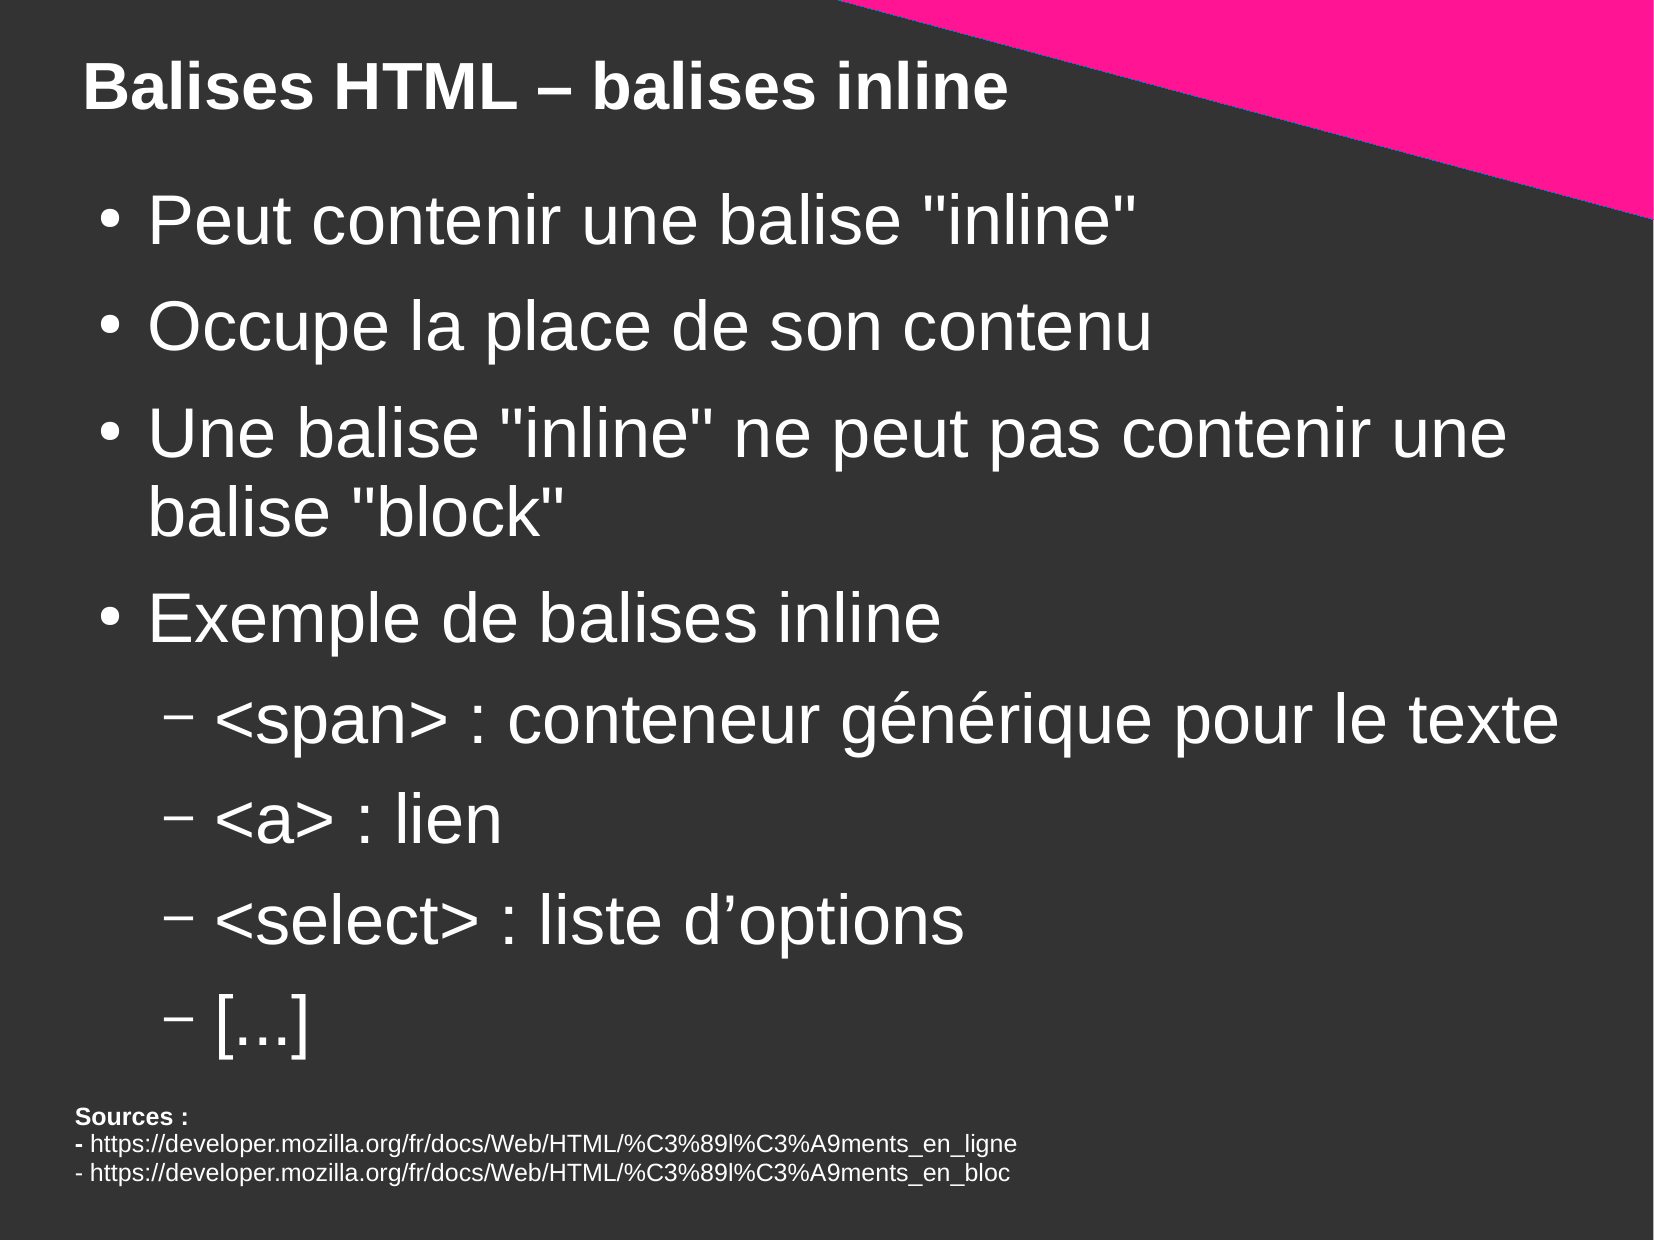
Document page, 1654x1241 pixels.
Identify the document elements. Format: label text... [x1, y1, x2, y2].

list Peut contenir une balise "inline" Occupe la place de son contenu Une balise "inline" ne peut pas contenir une balise "block" Exemple de balises inline <span> : conteneur générique pour le texte <a> : lien <select> : liste d’options [...] [80, 180, 1620, 1075]
text_box [838, 0, 1654, 220]
text_box Sources : - https://developer.mozilla.org/fr/docs/Web/HTML/%C3%89l%C3%A9ments_en_ligne - https://developer.mozilla.org/fr/docs/Web/HTML/%C3%89l%C3%A9ments_en_bloc [59, 1094, 1546, 1227]
title Balises HTML – balises inline [82, 49, 1436, 162]
